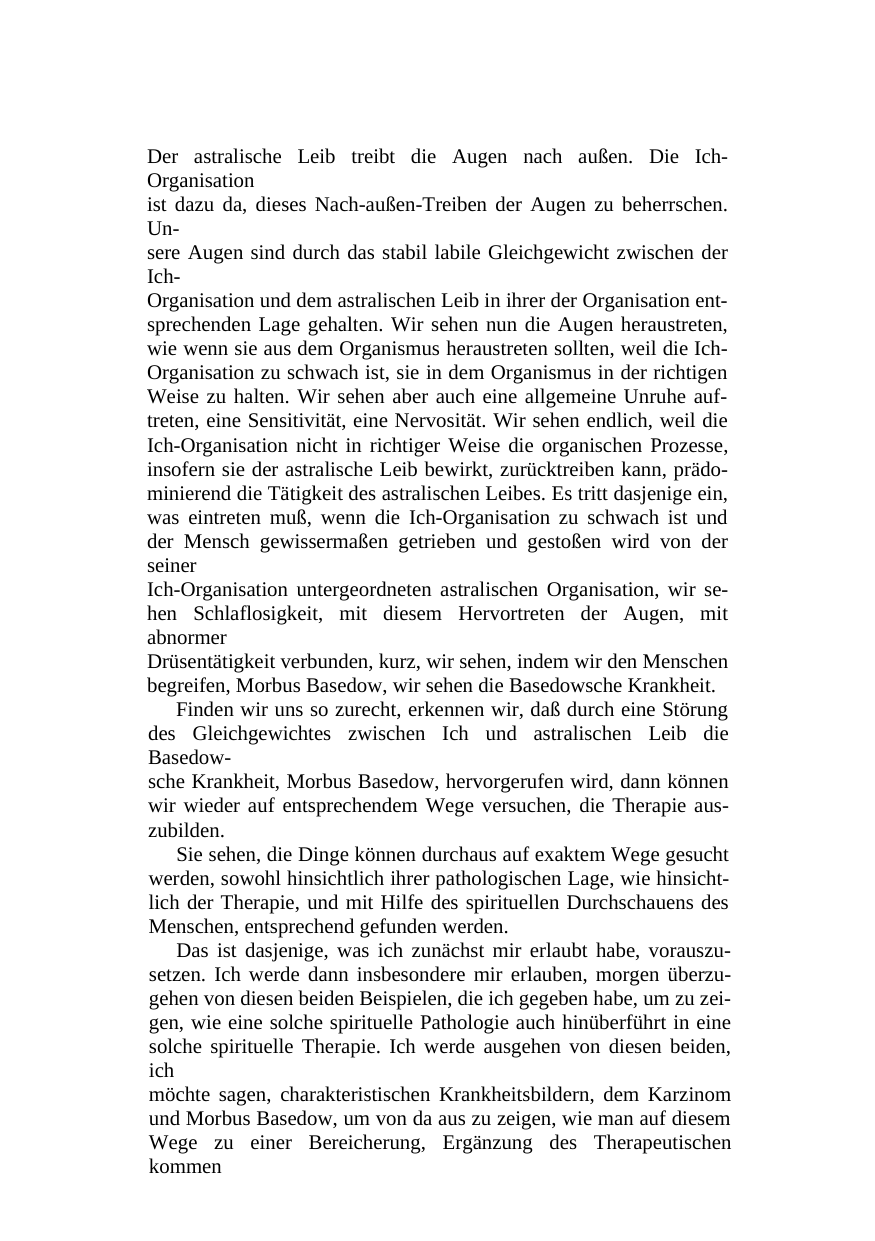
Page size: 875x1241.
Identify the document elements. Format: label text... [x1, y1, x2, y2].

text Sie sehen, die Dinge können durchaus auf exaktem Wege gesucht werden, sowohl hinsichtlich ihrer pathologischen Lage, wie hinsicht- lich der Therapie, und mit Hilfe des spirituellen Durchschauens des Menschen, entsprechend gefunden werden. [148, 842, 730, 938]
text Das ist dasjenige, was ich zunächst mir erlaubt habe, vorauszu- setzen. Ich werde dann insbesondere mir erlauben, morgen überzu- gehen von diesen beiden Beispielen, die ich gegeben habe, um zu zei- gen, wie eine solche spirituelle Pathologie auch hinüberführt in eine solche spirituelle Therapie. Ich werde ausgehen von diesen beiden, ich möchte sagen, charakteristischen Krankheitsbildern, dem Karzinom und Morbus Basedow, um von da aus zu zeigen, wie man auf diesem Wege zu einer Bereicherung, Ergänzung des Therapeutischen kommen [149, 938, 732, 1178]
text Finden wir uns so zurecht, erkennen wir, daß durch eine Störung des Gleichgewichtes zwischen Ich und astralischen Leib die Basedow- sche Krankheit, Morbus Basedow, hervorgerufen wird, dann können wir wieder auf entsprechendem Wege versuchen, die Therapie aus- zubilden. [148, 697, 729, 842]
text Der astralische Leib treibt die Augen nach außen. Die Ich-Organisation ist dazu da, dieses Nach-außen-Treiben der Augen zu beherrschen. Un- sere Augen sind durch das stabil labile Gleichgewicht zwischen der Ich- Organisation und dem astralischen Leib in ihrer der Organisation ent- sprechenden Lage gehalten. Wir sehen nun die Augen heraustreten, wie wenn sie aus dem Organismus heraustreten sollten, weil die Ich- Organisation zu schwach ist, sie in dem Organismus in der richtigen Weise zu halten. Wir sehen aber auch eine allgemeine Unruhe auf- treten, eine Sensitivität, eine Nervosität. Wir sehen endlich, weil die Ich-Organisation nicht in richtiger Weise die organischen Prozesse, insofern sie der astralische Leib bewirkt, zurücktreiben kann, prädo- minierend die Tätigkeit des astralischen Leibes. Es tritt dasjenige ein, was eintreten muß, wenn die Ich-Organisation zu schwach ist und der Mensch gewissermaßen getrieben und gestoßen wird von der seiner Ich-Organisation untergeordneten astralischen Organisation, wir se- hen Schlaflosigkeit, mit diesem Hervortreten der Augen, mit abnormer Drüsentätigkeit verbunden, kurz, wir sehen, indem wir den Menschen begreifen, Morbus Basedow, wir sehen die Basedowsche Krankheit. [147, 144, 729, 697]
